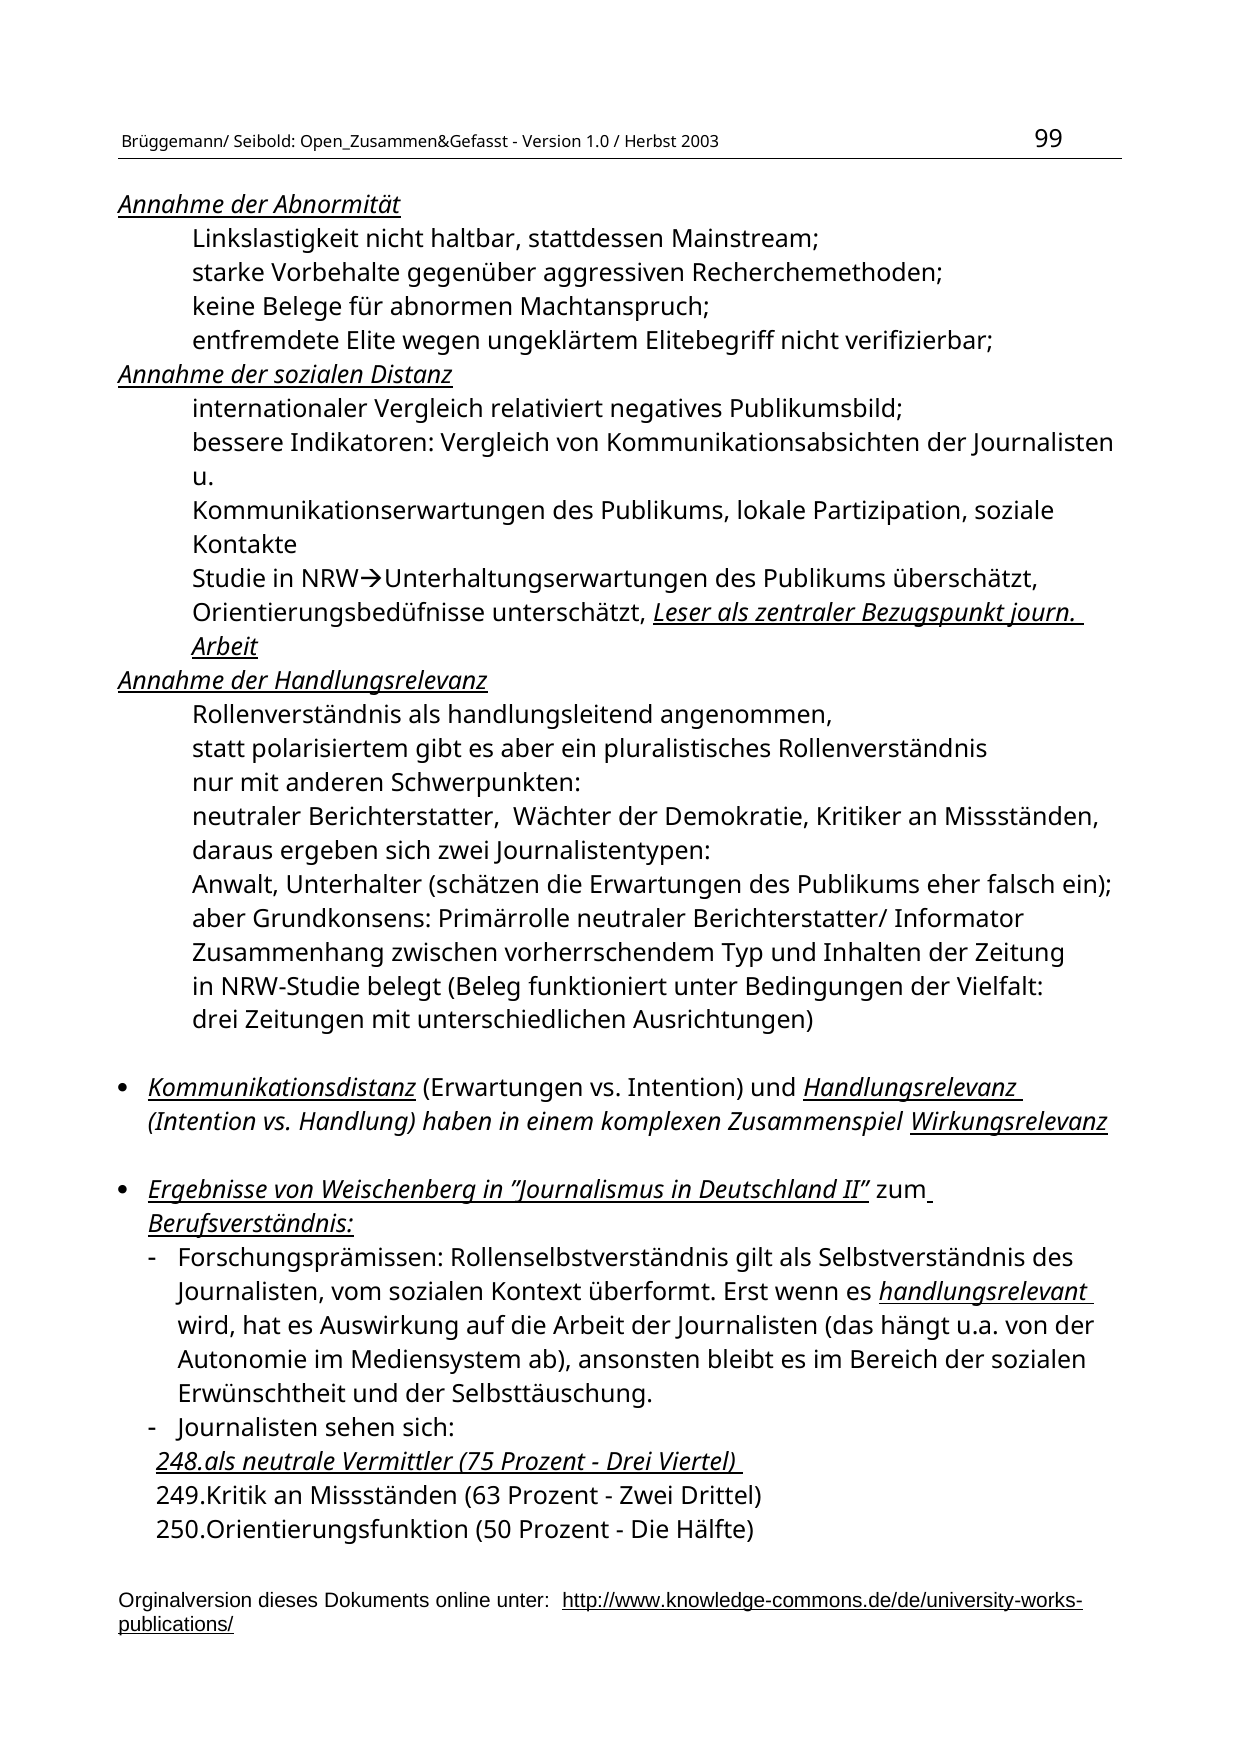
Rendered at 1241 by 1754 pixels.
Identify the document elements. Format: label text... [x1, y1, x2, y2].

text Annahme der Abnormität [118, 187, 1122, 221]
text Orientierungsbedüfnisse unterschätzt, Leser als zentraler Bezugspunkt journ. Arbeit [192, 595, 1122, 663]
text keine Belege für abnormen Machtanspruch; [192, 289, 1122, 323]
text nur mit anderen Schwerpunkten: [192, 765, 1122, 799]
text Annahme der Handlungsrelevanz [118, 663, 1122, 697]
list Kritik an Missständen (63 Prozent - Zwei Drittel) [156, 1478, 1122, 1512]
text Zusammenhang zwischen vorherrschendem Typ und Inhalten der Zeitung [192, 934, 1122, 968]
text Anwalt, Unterhalter (schätzen die Erwartungen des Publikums eher falsch ein); [192, 867, 1122, 901]
text neutraler Berichterstatter, Wächter der Demokratie, Kritiker an Missständen, [192, 799, 1122, 833]
text drei Zeitungen mit unterschiedlichen Ausrichtungen) [192, 1002, 1122, 1036]
list als neutrale Vermittler (75 Prozent - Drei Viertel) [156, 1444, 1122, 1478]
text in NRW-Studie belegt (Beleg funktioniert unter Bedingungen der Vielfalt: [192, 968, 1122, 1002]
list Ergebnisse von Weischenberg in ”Journalismus in Deutschland II” zum Berufsverständnis: [118, 1172, 1122, 1240]
text Studie in NRWUnterhaltungserwartungen des Publikums überschätzt, [192, 561, 1122, 595]
text starke Vorbehalte gegenüber aggressiven Recherchemethoden; [192, 255, 1122, 289]
text Rollenverständnis als handlungsleitend angenommen, [192, 697, 1122, 731]
text internationaler Vergleich relativiert negatives Publikumsbild; [192, 391, 1122, 425]
text entfremdete Elite wegen ungeklärtem Elitebegriff nicht verifizierbar; [192, 323, 1122, 357]
text daraus ergeben sich zwei Journalistentypen: [192, 833, 1122, 867]
text statt polarisiertem gibt es aber ein pluralistisches Rollenverständnis [192, 731, 1122, 765]
text Linkslastigkeit nicht haltbar, stattdessen Mainstream; [192, 221, 1122, 255]
text Kommunikationserwartungen des Publikums, lokale Partizipation, soziale Kontakte [192, 493, 1122, 561]
list Journalisten sehen sich: [148, 1410, 1122, 1444]
list Orientierungsfunktion (50 Prozent - Die Hälfte) [156, 1512, 1122, 1546]
text Annahme der sozialen Distanz [118, 357, 1122, 391]
text bessere Indikatoren: Vergleich von Kommunikationsabsichten der Journalisten u. [192, 425, 1122, 493]
text aber Grundkonsens: Primärrolle neutraler Berichterstatter/ Informator [192, 901, 1122, 934]
list Kommunikationsdistanz (Erwartungen vs. Intention) und Handlungsrelevanz (Intention vs. Handlung) haben in einem komplexen Zusammenspiel Wirkungsrelevanz [118, 1070, 1122, 1138]
list Forschungsprämissen: Rollenselbstverständnis gilt als Selbstverständnis des Journalisten, vom sozialen Kontext überformt. Erst wenn es handlungsrelevant wird, hat es Auswirkung auf die Arbeit der Journalisten (das hängt u.a. von der Autonomie im Mediensystem ab), ansonsten bleibt es im Bereich der sozialen Erwünschtheit und der Selbsttäuschung. [148, 1240, 1122, 1410]
